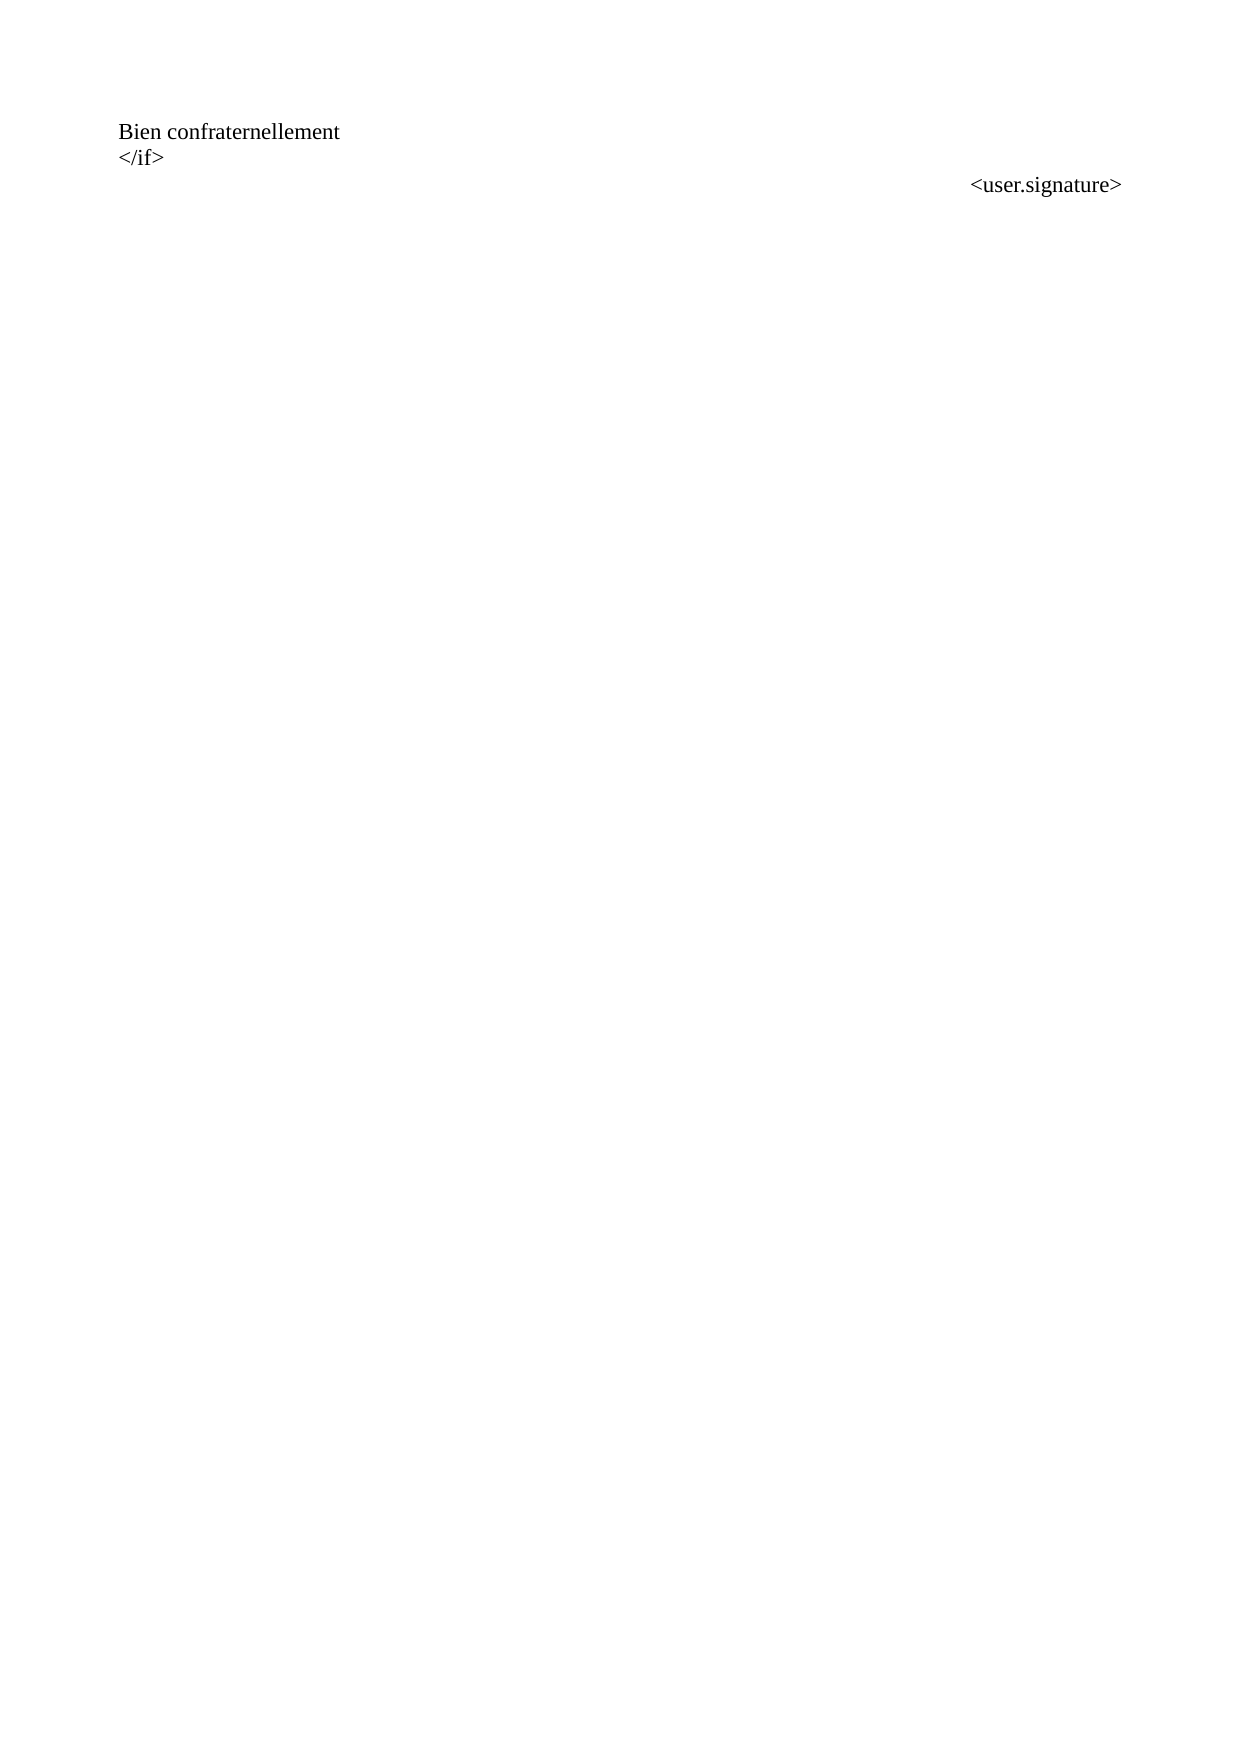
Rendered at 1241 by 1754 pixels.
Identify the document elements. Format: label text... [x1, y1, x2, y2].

text <user.signature> [118, 171, 1122, 197]
text </if> [118, 144, 1122, 171]
text Bien confraternellement [118, 118, 1122, 144]
